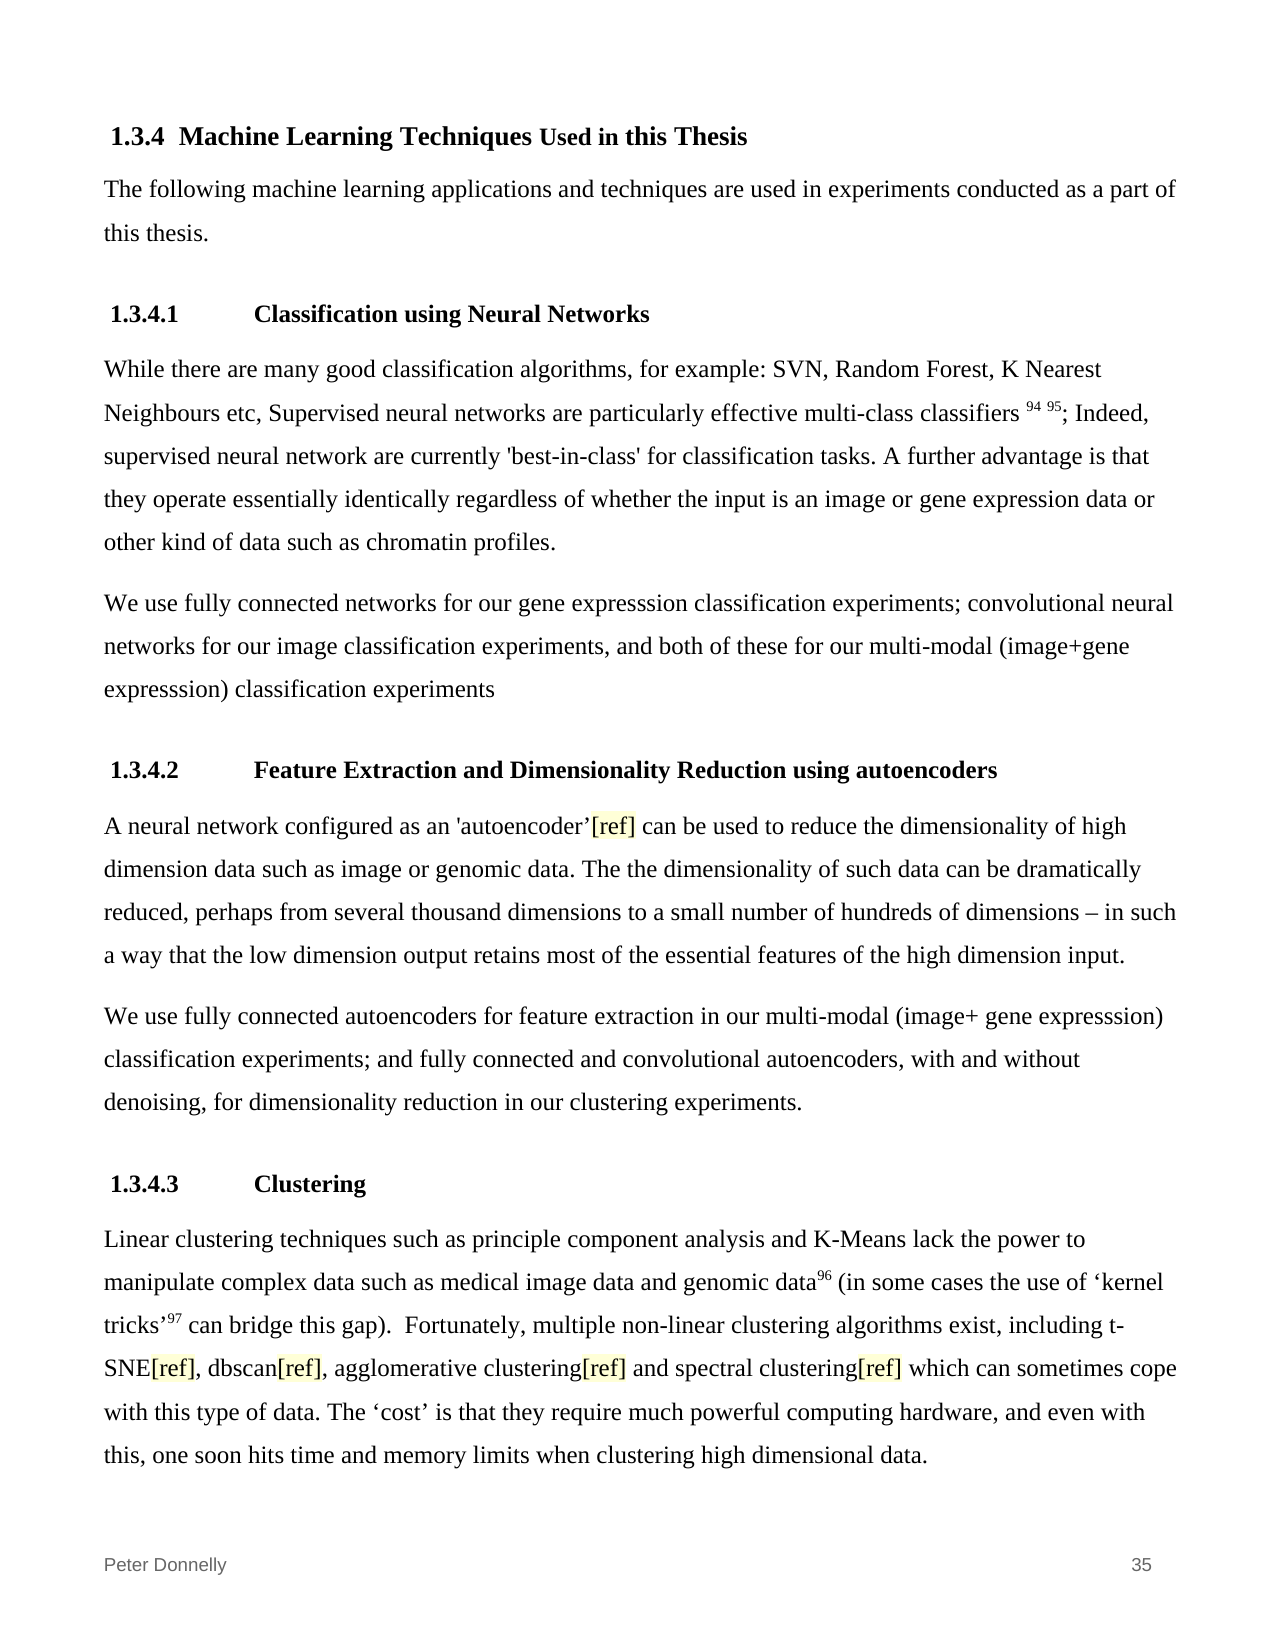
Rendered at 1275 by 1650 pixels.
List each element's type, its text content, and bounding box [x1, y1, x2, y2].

text The following machine learning applications and techniques are used in experiments conducted as a part of this thesis. [103, 174, 1181, 246]
text Linear clustering techniques such as principle component analysis and K-Means lack the power to manipulate complex data such as medical image data and genomic data (in some cases the use of ‘kernel tricks’ can bridge this gap). Fortunately, multiple non-linear clustering algorithms exist, including t-SNE[ref], dbscan[ref], agglomerative clustering[ref] and spectral clustering[ref] which can sometimes cope with this type of data. The ‘cost’ is that they require much powerful computing hardware, and even with this, one soon hits time and memory limits when clustering high dimensional data. [103, 1224, 1181, 1468]
subtitle Feature Extraction and Dimensionality Reduction using autoencoders [103, 756, 1181, 784]
subtitle Classification using Neural Networks [103, 299, 1181, 328]
text We use fully connected autoencoders for feature extraction in our multi-modal (image+ gene expresssion) classification experiments; and fully connected and convolutional autoencoders, with and without denoising, for dimensionality reduction in our clustering experiments. [103, 1001, 1181, 1116]
text A neural network configured as an 'autoencoder’[ref] can be used to reduce the dimensionality of high dimension data such as image or genomic data. The the dimensionality of such data can be dramatically reduced, perhaps from several thousand dimensions to a small number of hundreds of dimensions – in such a way that the low dimension output retains most of the essential features of the high dimension input. [103, 811, 1181, 969]
text While there are many good classification algorithms, for example: SVN, Random Forest, K Nearest Neighbours etc, Supervised neural networks are particularly effective multi-class classifiers ; Indeed, supervised neural network are currently 'best-in-class' for classification tasks. A further advantage is that they operate essentially identically regardless of whether the input is an image or gene expression data or other kind of data such as chromatin profiles. [103, 354, 1181, 556]
subtitle Clustering [103, 1169, 1181, 1197]
text We use fully connected networks for our gene expresssion classification experiments; convolutional neural networks for our image classification experiments, and both of these for our multi-modal (image+gene expresssion) classification experiments [103, 588, 1181, 703]
subtitle Machine Learning Techniques Used in this Thesis [103, 120, 1181, 151]
